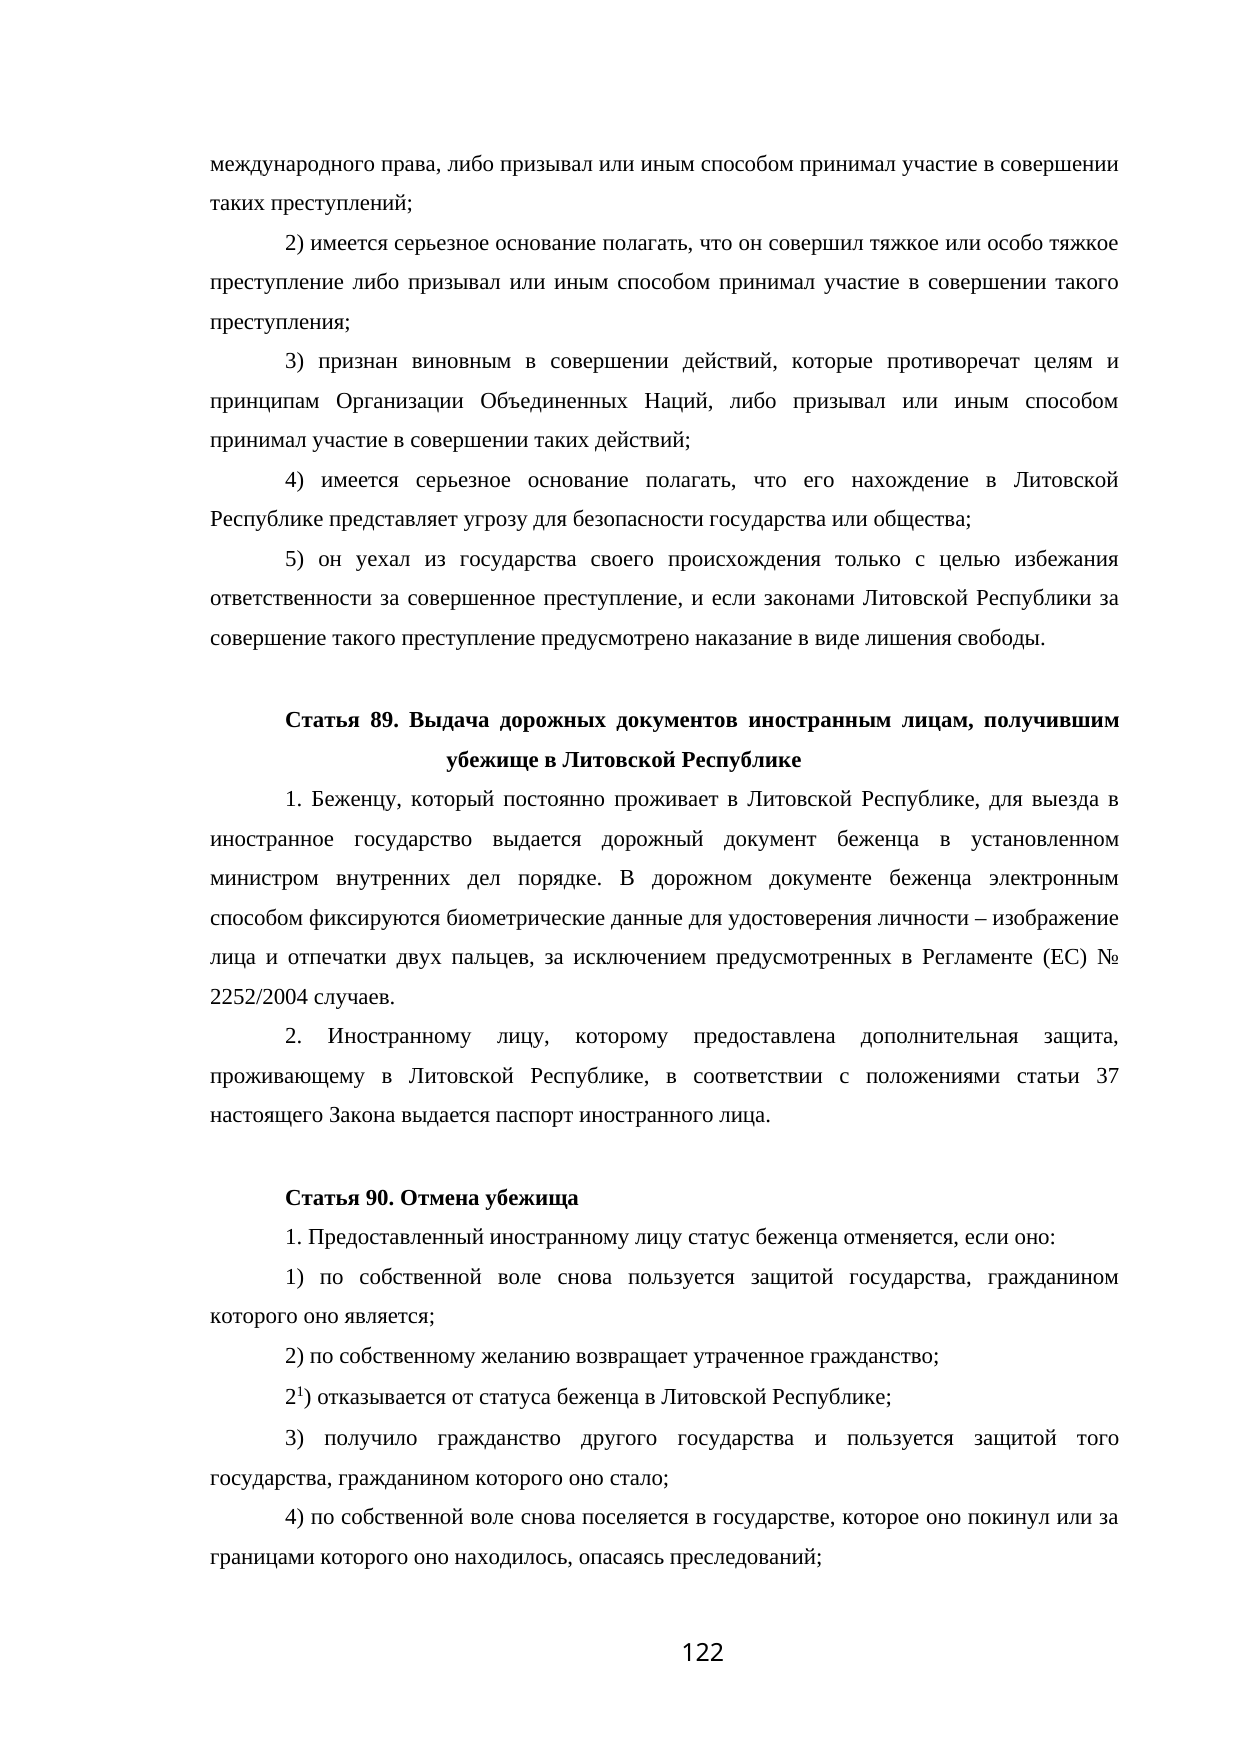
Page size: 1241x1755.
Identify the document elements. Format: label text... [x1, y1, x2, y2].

text 21) отказывается от статуса беженца в Литовской Республике; [210, 1381, 1120, 1410]
text 5) он уехал из государства своего происхождения только с целью избежания ответственности за совершенное преступление, и если законами Литовской Республики за совершение такого преступление предусмотрено наказание в виде лишения свободы. [210, 545, 1120, 650]
text 2. Иностранному лицу, которому предоставлена дополнительная защита, проживающему в Литовской Республике, в соответствии с положениями статьи 37 настоящего Закона выдается паспорт иностранного лица. [210, 1022, 1120, 1127]
text 1. Беженцу, который постоянно проживает в Литовской Республике, для выезда в иностранное государство выдается дорожный документ беженца в установленном министром внутренних дел порядке. В дорожном документе беженца электронным способом фиксируются биометрические данные для удостоверения личности – изображение лица и отпечатки двух пальцев, за исключением предусмотренных в Регламенте (ЕС) № 2252/2004 случаев. [210, 785, 1120, 1009]
text 4) по собственной воле снова поселяется в государстве, которое оно покинул или за границами которого оно находилось, опасаясь преследований; [210, 1503, 1120, 1569]
text 1) по собственной воле снова пользуется защитой государства, гражданином которого оно является; [210, 1263, 1120, 1328]
text Статья 89. Выдача дорожных документов иностранным лицам, получившим убежище в Литовской Республике [285, 706, 1120, 772]
text 1. Предоставленный иностранному лицу статус беженца отменяется, если оно: [210, 1223, 1120, 1249]
text международного права, либо призывал или иным способом принимал участие в совершении таких преступлений; [210, 150, 1120, 216]
text Статья 90. Отмена убежища [210, 1184, 1120, 1210]
text 2) имеется серьезное основание полагать, что он совершил тяжкое или особо тяжкое преступление либо призывал или иным способом принимал участие в совершении такого преступления; [210, 229, 1120, 334]
text 4) имеется серьезное основание полагать, что его нахождение в Литовской Республике представляет угрозу для безопасности государства или общества; [210, 466, 1120, 532]
text 3) получило гражданство другого государства и пользуется защитой того государства, гражданином которого оно стало; [210, 1424, 1120, 1490]
text 3) признан виновным в совершении действий, которые противоречат целям и принципам Организации Объединенных Наций, либо призывал или иным способом принимал участие в совершении таких действий; [210, 347, 1120, 453]
text 2) по собственному желанию возвращает утраченное гражданство; [210, 1342, 1120, 1368]
